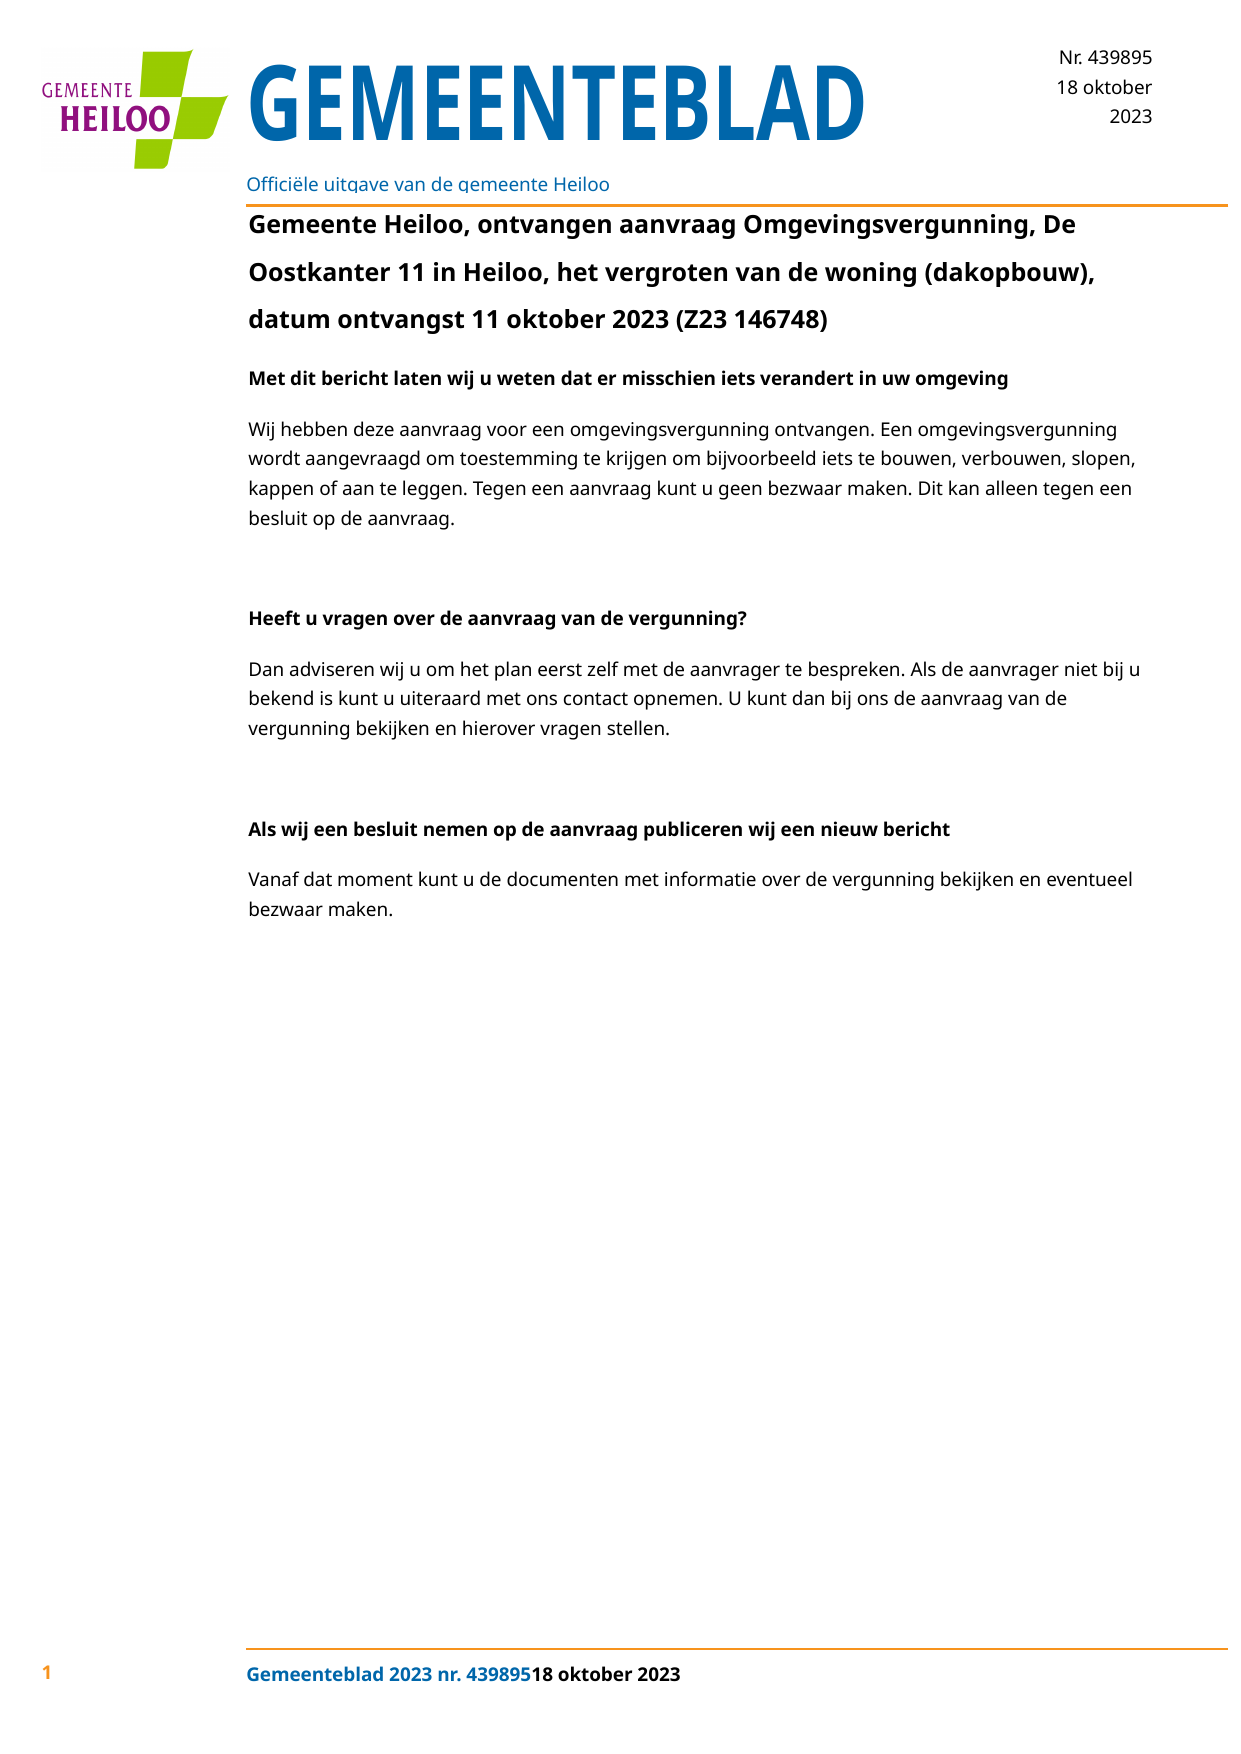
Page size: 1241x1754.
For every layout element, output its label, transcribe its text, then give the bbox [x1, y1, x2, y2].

text Als wij een besluit nemen op de aanvraag publiceren wij een nieuw bericht [248, 816, 1152, 842]
text Gemeente Heiloo, ontvangen aanvraag Omgevingsvergunning, De Oostkanter 11 in Heiloo, het vergroten van de woning (dakopbouw), datum ontvangst 11 oktober 2023 (Z23 146748) [248, 207, 1152, 336]
text Met dit bericht laten wij u weten dat er misschien iets verandert in uw omgeving [248, 366, 1152, 391]
picture [41, 47, 231, 172]
text Wij hebben deze aanvraag voor een omgevingsvergunning ontvangen. Een omgevingsvergunning wordt aangevraagd om toestemming te krijgen om bijvoorbeeld iets te bouwen, verbouwen, slopen, kappen of aan te leggen. Tegen een aanvraag kunt u geen bezwaar maken. Dit kan alleen tegen een besluit op de aanvraag. [248, 416, 1152, 530]
text Vanaf dat moment kunt u de documenten met informatie over de vergunning bekijken en eventueel bezwaar maken. [248, 866, 1152, 922]
text Heeft u vragen over de aanvraag van de vergunning? [248, 606, 1152, 631]
text Dan adviseren wij u om het plan eerst zelf met de aanvrager te bespreken. Als de aanvrager niet bij u bekend is kunt u uiteraard met ons contact opnemen. U kunt dan bij ons de aanvraag van de vergunning bekijken en hierover vragen stellen. [248, 656, 1152, 741]
